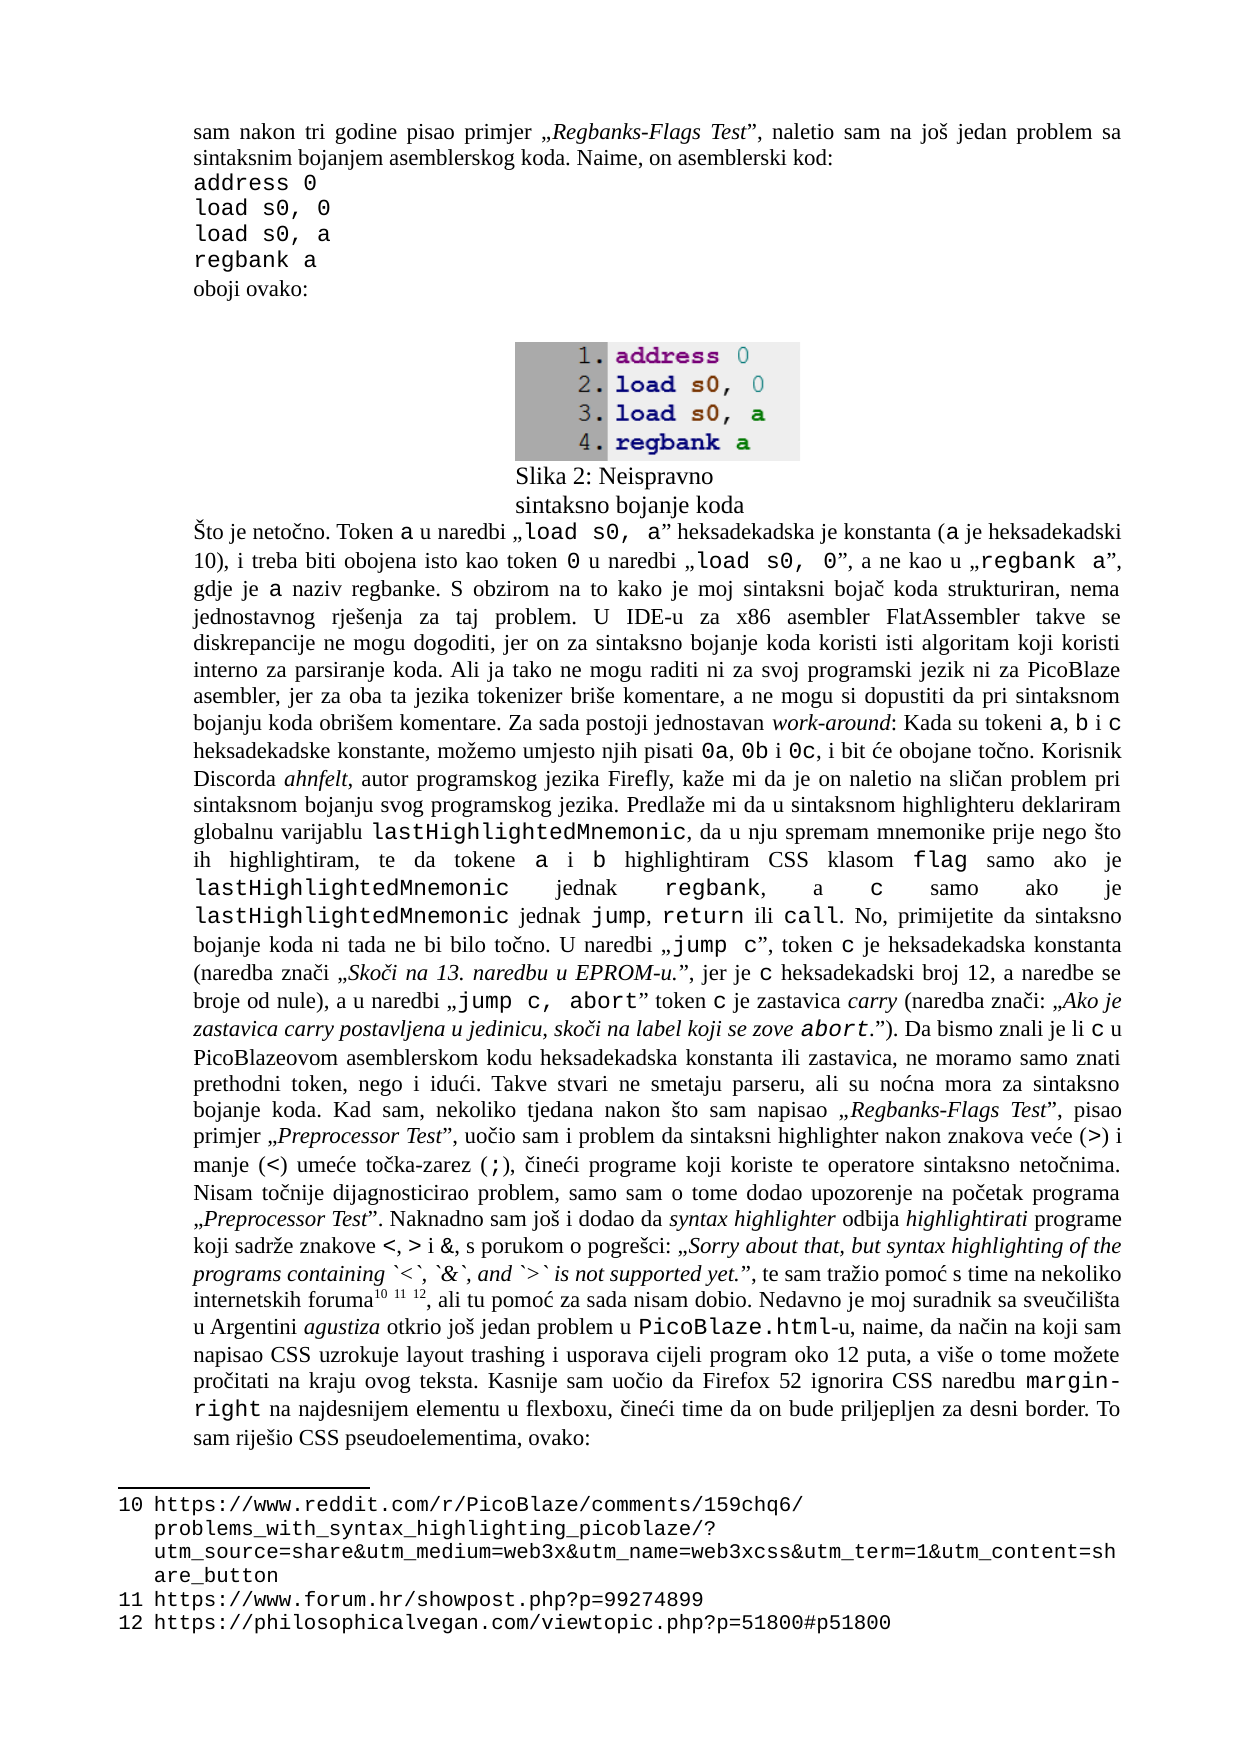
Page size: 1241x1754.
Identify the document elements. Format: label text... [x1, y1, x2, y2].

list Slika 2: Neispravno sintaksno bojanje koda [515, 461, 800, 518]
list Što je netočno. Token a u naredbi „load s0, a” heksadekadska je konstanta (a je heksadekadski 10), i treba biti obojena isto kao token 0 u naredbi „load s0, 0”, a ne kao u „regbank a”, gdje je a naziv regbanke. S obzirom na to kako je moj sintaksni bojač koda strukturiran, nema jednostavnog rješenja za taj problem. U IDE-u za x86 asembler FlatAssembler takve se diskrepancije ne mogu dogoditi, jer on za sintaksno bojanje koda koristi isti algoritam koji koristi interno za parsiranje koda. Ali ja tako ne mogu raditi ni za svoj programski jezik ni za PicoBlaze asembler, jer za oba ta jezika tokenizer briše komentare, a ne mogu si dopustiti da pri sintaksnom bojanju koda obrišem komentare. Za sada postoji jednostavan work-around: Kada su tokeni a, b i c heksadekadske konstante, možemo umjesto njih pisati 0a, 0b i 0c, i bit će obojane točno. Korisnik Discorda ahnfelt, autor programskog jezika Firefly, kaže mi da je on naletio na sličan problem pri sintaksnom bojanju svog programskog jezika. Predlaže mi da u sintaksnom highlighteru deklariram globalnu varijablu lastHighlightedMnemonic, da u nju spremam mnemonike prije nego što ih highlightiram, te da tokene a i b highlightiram CSS klasom flag samo ako je lastHighlightedMnemonic jednak regbank, a c samo ako je lastHighlightedMnemonic jednak jump, return ili call. No, primijetite da sintaksno bojanje koda ni tada ne bi bilo točno. U naredbi „jump c”, token c je heksadekadska konstanta (naredba znači „Skoči na 13. naredbu u EPROM-u.”, jer je c heksadekadski broj 12, a naredbe se broje od nule), a u naredbi „jump c, abort” token c je zastavica carry (naredba znači: „Ako je zastavica carry postavljena u jedinicu, skoči na label koji se zove abort.”). Da bismo znali je li c u PicoBlazeovom asemblerskom kodu heksadekadska konstanta ili zastavica, ne moramo samo znati prethodni token, nego i idući. Takve stvari ne smetaju parseru, ali su noćna mora za sintaksno bojanje koda. Kad sam, nekoliko tjedana nakon što sam napisao „Regbanks-Flags Test”, pisao primjer „Preprocessor Test”, uočio sam i problem da sintaksni highlighter nakon znakova veće (>) i manje (<) umeće točka-zarez (;), čineći programe koji koriste te operatore sintaksno netočnima. Nisam točnije dijagnosticirao problem, samo sam o tome dodao upozorenje na početak programa „Preprocessor Test”. Naknadno sam još i dodao da syntax highlighter odbija highlightirati programe koji sadrže znakove <, > i &, s porukom o pogrešci: „Sorry about that, but syntax highlighting of the programs containing `<`, `&`, and `>` is not supported yet.”, te sam tražio pomoć s time na nekoliko internetskih foruma , ali tu pomoć za sada nisam dobio. Nedavno je moj suradnik sa sveučilišta u Argentini agustiza otkrio još jedan problem u PicoBlaze.html-u, naime, da način na koji sam napisao CSS uzrokuje layout trashing i usporava cijeli program oko 12 puta, a više o tome možete pročitati na kraju ovog teksta. Kasnije sam uočio da Firefox 52 ignorira CSS naredbu margin-right na najdesnijem elementu u flexboxu, čineći time da on bude priljepljen za desni border. To sam riješio CSS pseudoelementima, ovako: [156, 518, 1122, 1450]
list sam nakon tri godine pisao primjer „Regbanks-Flags Test”, naletio sam na još jedan problem sa sintaksnim bojanjem asemblerskog koda. Naime, on asemblerski kod: [156, 118, 1122, 171]
list https://philosophicalvegan.com/viewtopic.php?p=51800#p51800 [118, 1612, 1122, 1636]
list regbank a [156, 249, 1122, 274]
list address 0 [156, 171, 1122, 197]
picture [515, 342, 800, 461]
list oboji ovako: [156, 274, 1122, 301]
list load s0, 0 [156, 197, 1122, 223]
list https://www.forum.hr/showpost.php?p=99274899 [118, 1588, 1122, 1612]
list load s0, a [156, 223, 1122, 249]
list https://www.reddit.com/r/PicoBlaze/comments/159chq6/problems_with_syntax_highlighting_picoblaze/?utm_source=share&utm_medium=web3x&utm_name=web3xcss&utm_term=1&utm_content=share_button [118, 1494, 1122, 1588]
